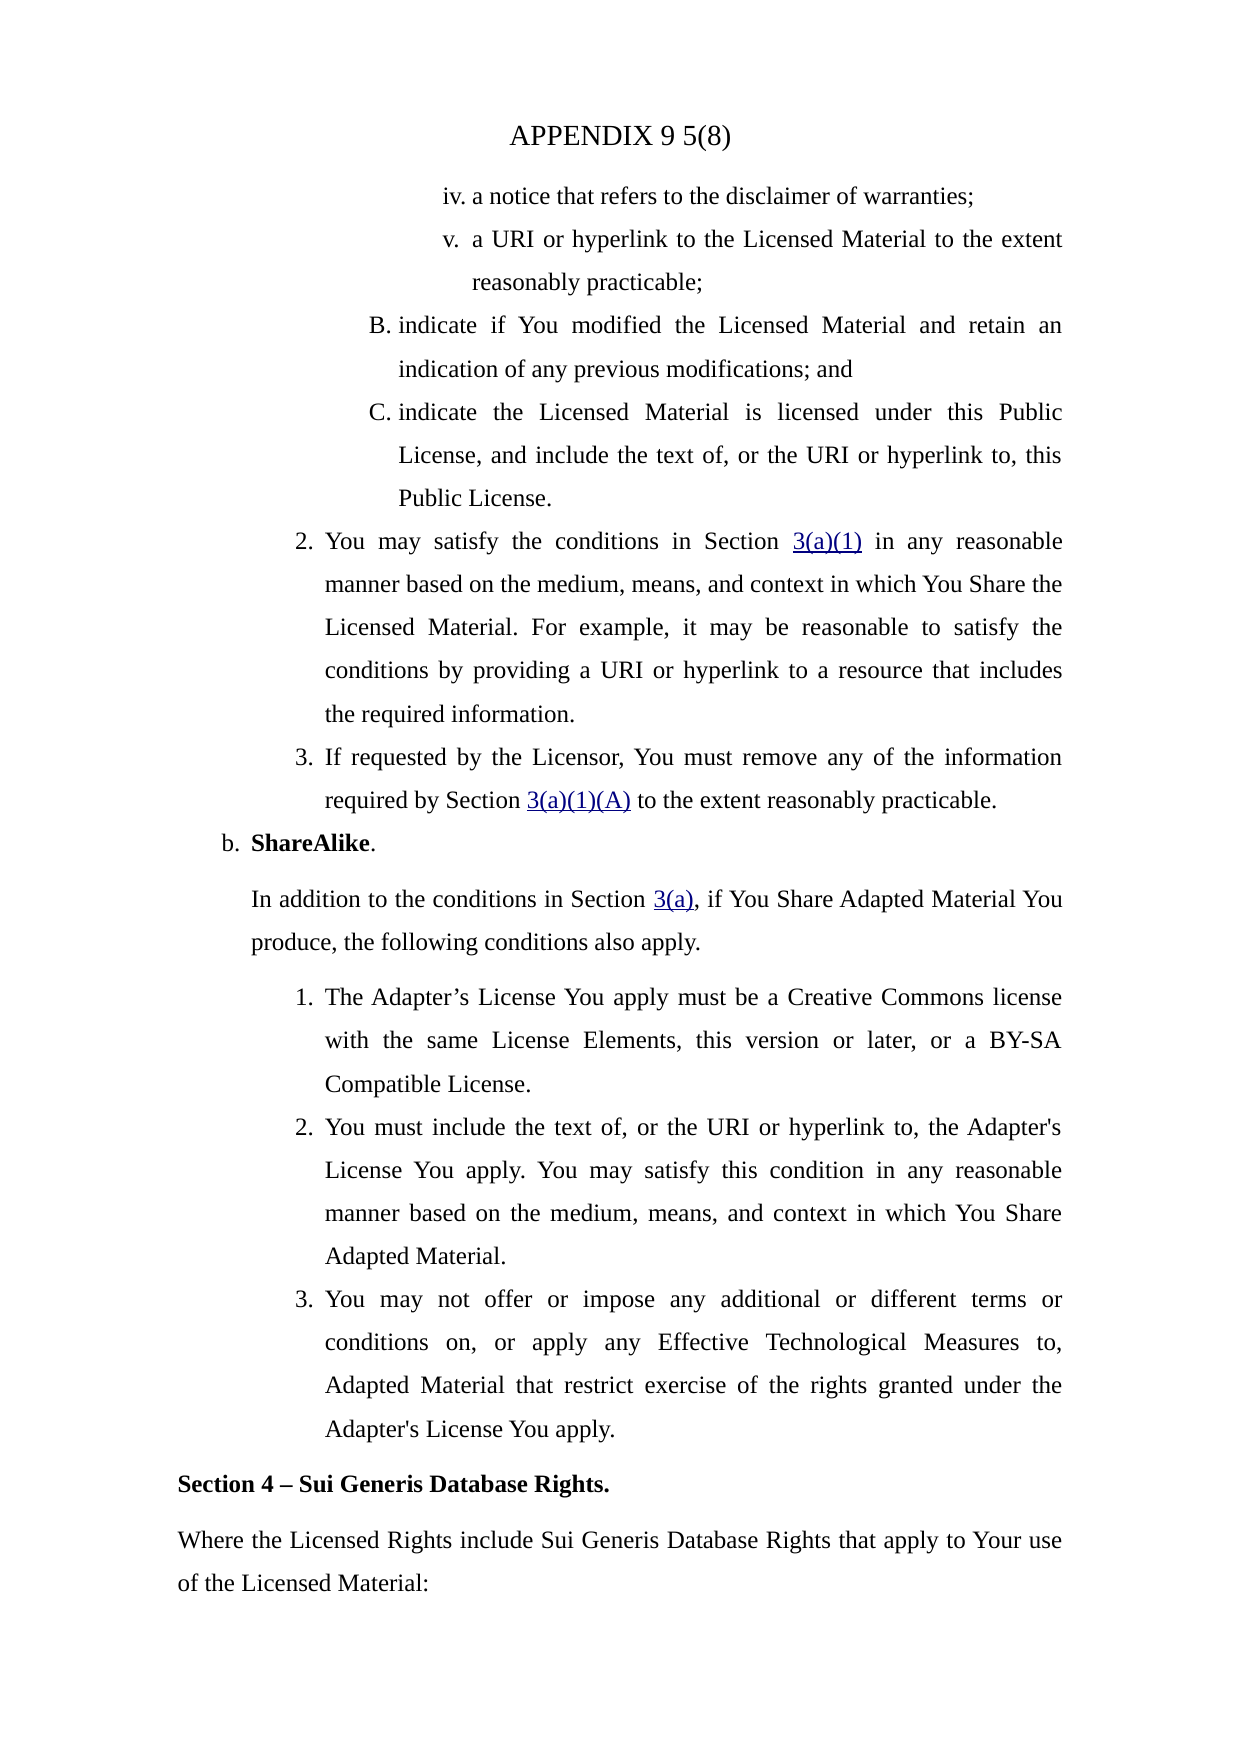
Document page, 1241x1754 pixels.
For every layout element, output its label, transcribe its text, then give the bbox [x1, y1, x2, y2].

list indicate the Licensed Material is licensed under this Public License, and include the text of, or the URI or hyperlink to, this Public License. [369, 397, 1063, 512]
text Where the Licensed Rights include Sui Generis Database Rights that apply to Your use of the Licensed Material: [177, 1525, 1063, 1597]
list a notice that refers to the disclaimer of warranties; [442, 181, 1063, 210]
list You may not offer or impose any additional or different terms or conditions on, or apply any Effective Technological Measures to, Adapted Material that restrict exercise of the rights granted under the Adapter's License You apply. [295, 1284, 1063, 1442]
list In addition to the conditions in Section 3(a), if You Share Adapted Material You produce, the following conditions also apply. [221, 884, 1063, 956]
text Section 4 – Sui Generis Database Rights. [177, 1469, 1063, 1498]
list You may satisfy the conditions in Section 3(a)(1) in any reasonable manner based on the medium, means, and context in which You Share the Licensed Material. For example, it may be reasonable to satisfy the conditions by providing a URI or hyperlink to a resource that includes the required information. [295, 526, 1063, 727]
list You must include the text of, or the URI or hyperlink to, the Adapter's License You apply. You may satisfy this condition in any reasonable manner based on the medium, means, and context in which You Share Adapted Material. [295, 1112, 1063, 1270]
list ShareAlike. [221, 828, 1063, 857]
list If requested by the Licensor, You must remove any of the information required by Section 3(a)(1)(A) to the extent reasonably practicable. [295, 742, 1063, 814]
list indicate if You modified the Licensed Material and retain an indication of any previous modifications; and [369, 311, 1063, 382]
list The Adapter’s License You apply must be a Creative Commons license with the same License Elements, this version or later, or a BY-SA Compatible License. [295, 982, 1063, 1097]
list a URI or hyperlink to the Licensed Material to the extent reasonably practicable; [442, 224, 1063, 296]
